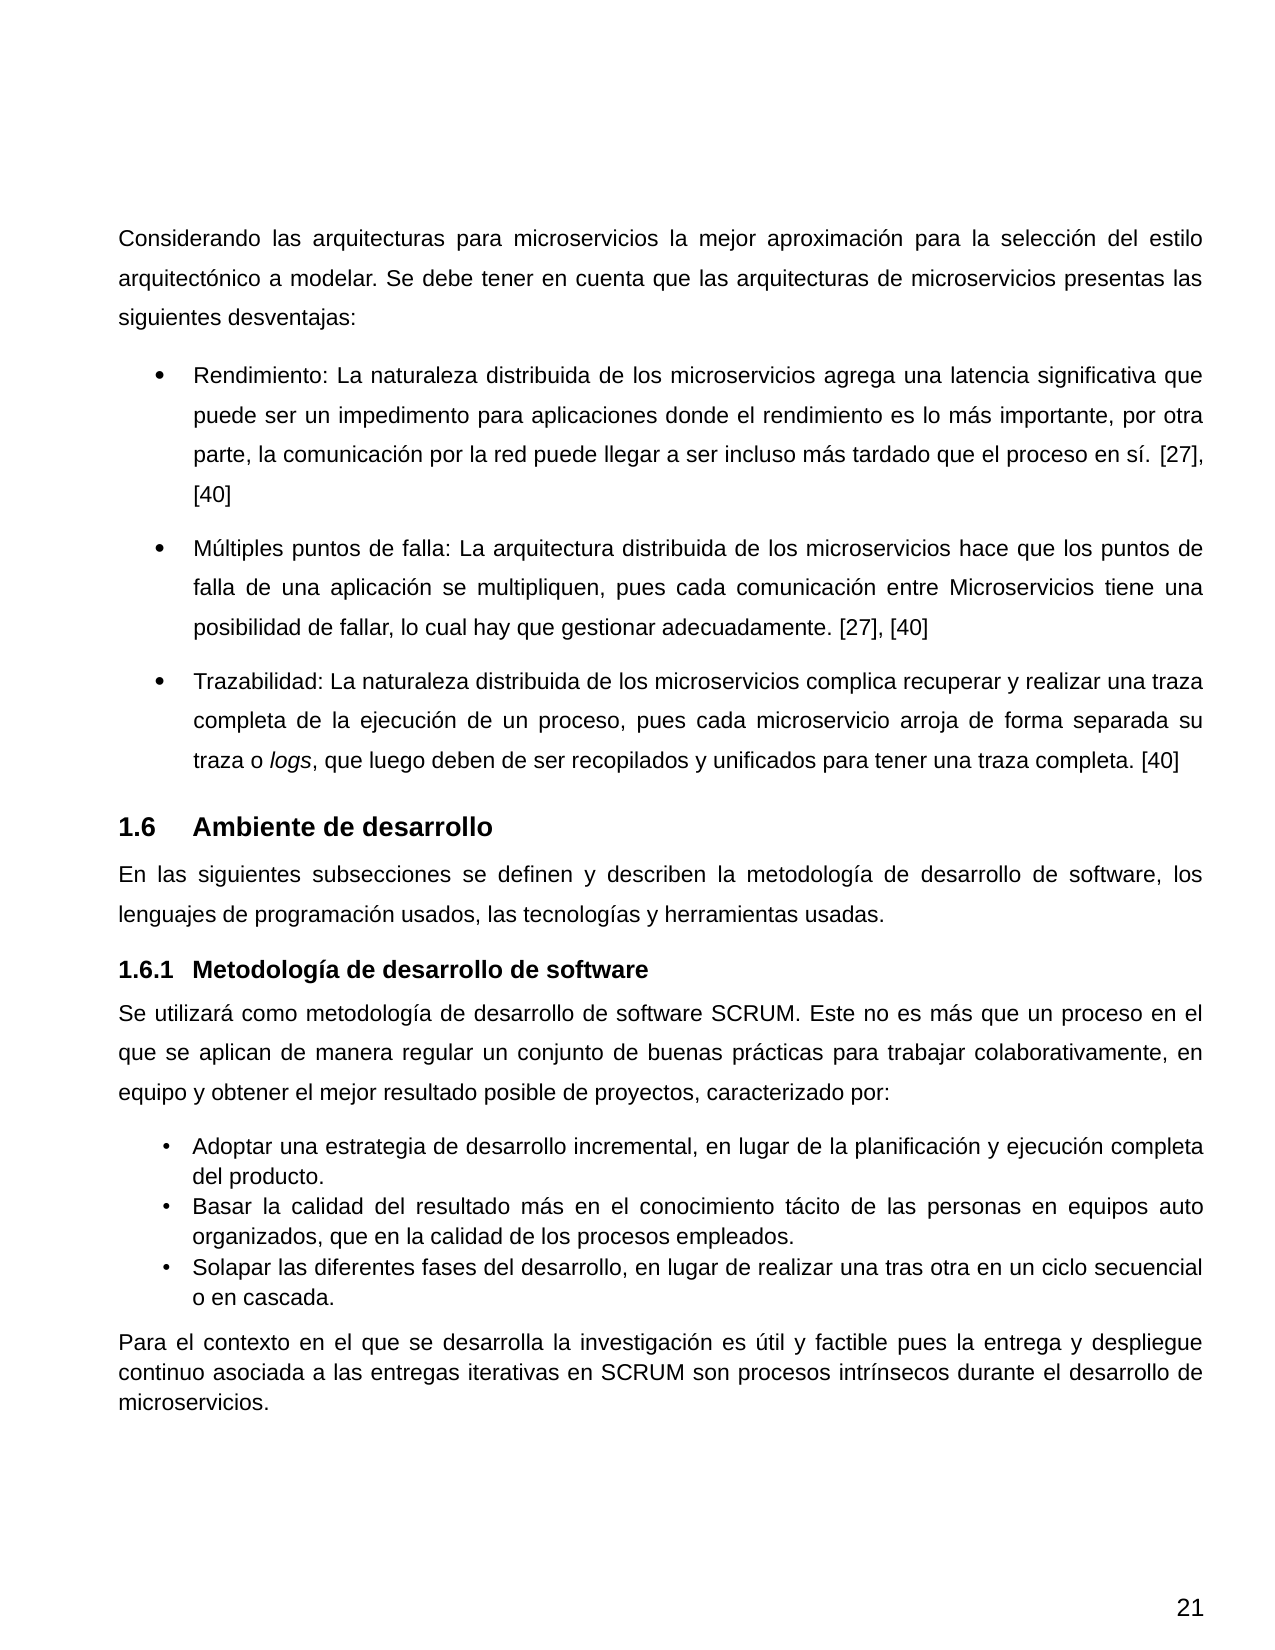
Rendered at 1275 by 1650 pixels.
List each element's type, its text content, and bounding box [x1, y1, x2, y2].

text En las siguientes subsecciones se definen y describen la metodología de desarrollo de software, los lenguajes de programación usados, las tecnologías y herramientas usadas. [118, 861, 1204, 927]
list Solapar las diferentes fases del desarrollo, en lugar de realizar una tras otra en un ciclo secuencial o en cascada. [162, 1253, 1204, 1310]
text Se utilizará como metodología de desarrollo de software SCRUM. Este no es más que un proceso en el que se aplican de manera regular un conjunto de buenas prácticas para trabajar colaborativamente, en equipo y obtener el mejor resultado posible de proyectos, caracterizado por: [118, 999, 1204, 1105]
text Para el contexto en el que se desarrolla la investigación es útil y factible pues la entrega y despliegue continuo asociada a las entregas iterativas en SCRUM son procesos intrínsecos durante el desarrollo de microservicios. [118, 1328, 1204, 1415]
list Adoptar una estrategia de desarrollo incremental, en lugar de la planificación y ejecución completa del producto. [162, 1133, 1204, 1189]
list Múltiples puntos de falla: La arquitectura distribuida de los microservicios hace que los puntos de falla de una aplicación se multipliquen, pues cada comunicación entre Microservicios tiene una posibilidad de fallar, lo cual hay que gestionar adecuadamente. [27], [40] [156, 535, 1204, 640]
list Rendimiento: La naturaleza distribuida de los microservicios agrega una latencia significativa que puede ser un impedimento para aplicaciones donde el rendimiento es lo más importante, por otra parte, la comunicación por la red puede llegar a ser incluso más tardado que el proceso en sí. [27], [40] [156, 362, 1204, 507]
list Basar la calidad del resultado más en el conocimiento tácito de las personas en equipos auto organizados, que en la calidad de los procesos empleados. [162, 1193, 1204, 1249]
text Considerando las arquitecturas para microservicios la mejor aproximación para la selección del estilo arquitectónico a modelar. Se debe tener en cuenta que las arquitecturas de microservicios presentas las siguientes desventajas: [118, 225, 1204, 330]
subtitle Ambiente de desarrollo [118, 811, 1204, 842]
list Trazabilidad: La naturaleza distribuida de los microservicios complica recuperar y realizar una traza completa de la ejecución de un proceso, pues cada microservicio arroja de forma separada su traza o logs, que luego deben de ser recopilados y unificados para tener una traza completa. [40] [156, 668, 1204, 773]
subtitle Metodología de desarrollo de software [118, 955, 1204, 984]
